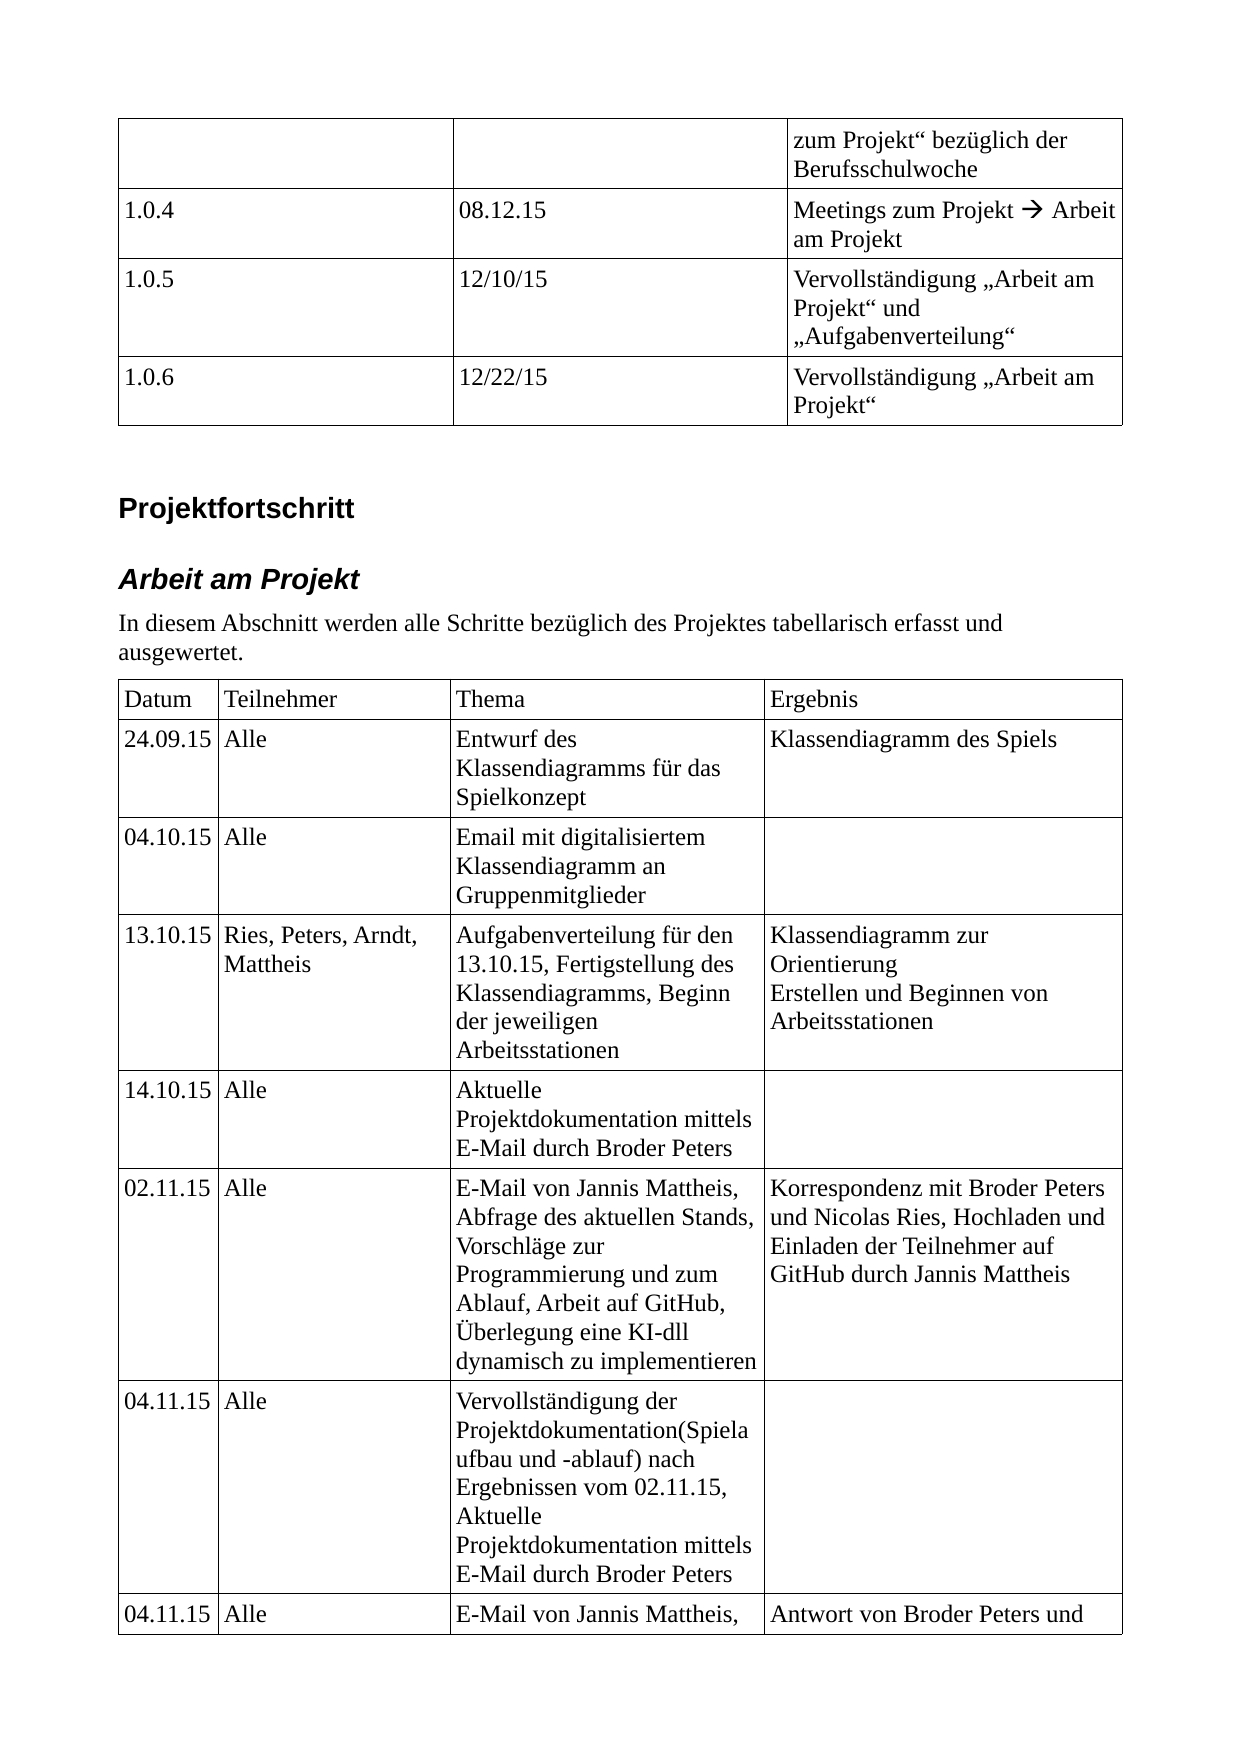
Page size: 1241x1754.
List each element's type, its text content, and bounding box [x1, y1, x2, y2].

table_cell Meetings zum Projekt  Arbeit am Projekt [788, 189, 1122, 258]
table_cell Vervollständigung „Arbeit am Projekt“ und „Aufgabenverteilung“ [788, 259, 1122, 356]
table_cell 10.12.15 [454, 259, 787, 356]
table_cell [765, 1381, 1122, 1593]
text In diesem Abschnitt werden alle Schritte bezüglich des Projektes tabellarisch erfasst und ausgewertet. [118, 608, 1122, 666]
table_cell E-Mail von Jannis Mattheis, [451, 1594, 764, 1633]
table_cell Email mit digitalisiertem Klassendiagramm an Gruppenmitglieder [451, 818, 764, 914]
table_cell Ries, Peters, Arndt, Mattheis [219, 915, 450, 1070]
subtitle Arbeit am Projekt [118, 562, 1122, 596]
table_cell Entwurf des Klassendiagramms für das Spielkonzept [451, 720, 764, 817]
table_cell Antwort von Broder Peters und [765, 1594, 1122, 1633]
table_cell Aufgabenverteilung für den 13.10.15, Fertigstellung des Klassendiagramms, Beginn der jeweiligen Arbeitsstationen [451, 915, 764, 1070]
subtitle Projektfortschritt [118, 491, 1122, 525]
table_header Teilnehmer [219, 680, 450, 719]
table_cell 1.0.6 [119, 357, 453, 425]
table_cell Alle [219, 720, 450, 817]
table_cell [765, 818, 1122, 914]
table_cell [765, 1071, 1122, 1167]
table_cell 08.12.15 [454, 189, 787, 258]
table_cell Alle [219, 1381, 450, 1593]
table_cell Korrespondenz mit Broder Peters und Nicolas Ries, Hochladen und Einladen der Teilnehmer auf GitHub durch Jannis Mattheis [765, 1169, 1122, 1380]
table_cell [454, 119, 787, 188]
table_cell 1.0.5 [119, 259, 453, 356]
table_cell 04.11.15 [119, 1381, 218, 1593]
table_header Ergebnis [765, 680, 1122, 719]
table_cell Vervollständigung der Projektdokumentation(Spielaufbau und -ablauf) nach Ergebnissen vom 02.11.15, Aktuelle Projektdokumentation mittels E-Mail durch Broder Peters [451, 1381, 764, 1593]
table_header Datum [119, 680, 218, 719]
table_cell 22.12.15 [454, 357, 787, 425]
table_cell Alle [219, 1071, 450, 1167]
table_cell Klassendiagramm zur Orientierung Erstellen und Beginnen von Arbeitsstationen [765, 915, 1122, 1070]
table_cell 14.10.15 [119, 1071, 218, 1167]
table_cell 04.11.15 [119, 1594, 218, 1633]
table_cell 02.11.15 [119, 1169, 218, 1380]
table_cell 04.10.15 [119, 818, 218, 914]
table_cell 13.10.15 [119, 915, 218, 1070]
table_cell [119, 119, 453, 188]
table_cell Alle [219, 1169, 450, 1380]
table_cell zum Projekt“ bezüglich der Berufsschulwoche [788, 119, 1122, 188]
table_cell Klassendiagramm des Spiels [765, 720, 1122, 817]
table_cell E-Mail von Jannis Mattheis, Abfrage des aktuellen Stands, Vorschläge zur Programmierung und zum Ablauf, Arbeit auf GitHub, Überlegung eine KI-dll dynamisch zu implementieren [451, 1169, 764, 1380]
table_cell Vervollständigung „Arbeit am Projekt“ [788, 357, 1122, 425]
table_cell Aktuelle Projektdokumentation mittels E-Mail durch Broder Peters [451, 1071, 764, 1167]
table_cell 24.09.15 [119, 720, 218, 817]
table_cell Alle [219, 818, 450, 914]
table_cell 1.0.4 [119, 189, 453, 258]
table_header Thema [451, 680, 764, 719]
table_cell Alle [219, 1594, 450, 1633]
